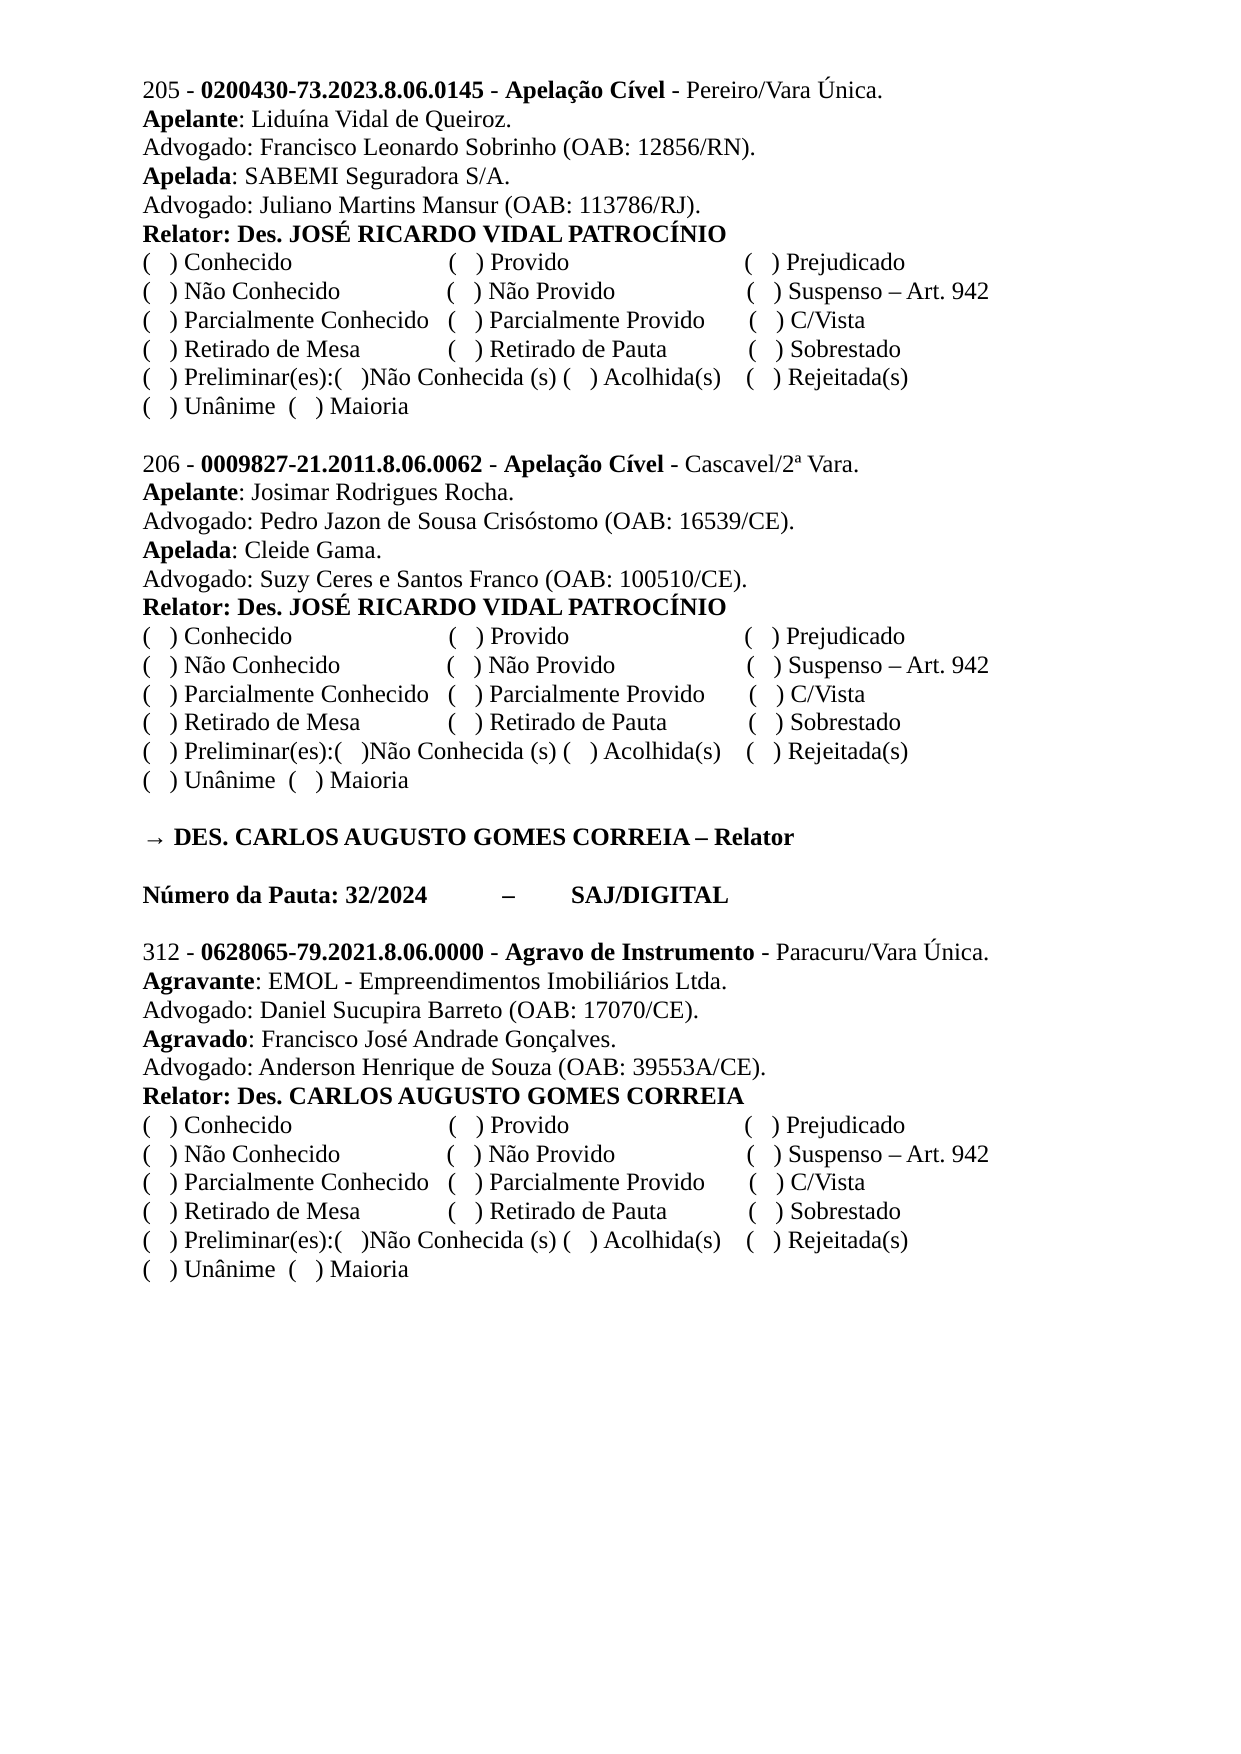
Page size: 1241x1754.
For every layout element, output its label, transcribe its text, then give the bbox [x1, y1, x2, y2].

text ( ) Retirado de Mesa ( ) Retirado de Pauta ( ) Sobrestado [142, 707, 1158, 736]
text Número da Pauta: 32/2024 – SAJ/DIGITAL [142, 880, 1141, 909]
text Advogado: Juliano Martins Mansur (OAB: 113786/RJ). [142, 190, 1141, 219]
text 205 - 0200430-73.2023.8.06.0145 - Apelação Cível - Pereiro/Vara Única. [142, 75, 1141, 104]
text Apelante: Josimar Rodrigues Rocha. [142, 477, 1141, 506]
text ( ) Retirado de Mesa ( ) Retirado de Pauta ( ) Sobrestado [142, 1196, 1158, 1225]
text Relator: Des. JOSÉ RICARDO VIDAL PATROCÍNIO [142, 592, 1141, 621]
text → DES. CARLOS AUGUSTO GOMES CORREIA – Relator [142, 822, 1141, 851]
text 312 - 0628065-79.2021.8.06.0000 - Agravo de Instrumento - Paracuru/Vara Única. [142, 937, 1141, 966]
text ( ) Parcialmente Conhecido ( ) Parcialmente Provido ( ) C/Vista [142, 679, 1158, 707]
text Agravante: EMOL - Empreendimentos Imobiliários Ltda. [142, 966, 1141, 995]
text ( ) Conhecido ( ) Provido ( ) Prejudicado [142, 1110, 1141, 1139]
text Relator: Des. CARLOS AUGUSTO GOMES CORREIA [142, 1081, 1141, 1110]
text Advogado: Daniel Sucupira Barreto (OAB: 17070/CE). [142, 995, 1141, 1024]
text Advogado: Anderson Henrique de Souza (OAB: 39553A/CE). [142, 1052, 1141, 1081]
text Relator: Des. JOSÉ RICARDO VIDAL PATROCÍNIO [142, 219, 1141, 247]
text Advogado: Pedro Jazon de Sousa Crisóstomo (OAB: 16539/CE). [142, 506, 1141, 535]
text ( ) Unânime ( ) Maioria [142, 391, 1158, 420]
text ( ) Preliminar(es):( )Não Conhecida (s) ( ) Acolhida(s) ( ) Rejeitada(s) [142, 362, 1158, 391]
text ( ) Conhecido ( ) Provido ( ) Prejudicado [142, 247, 1141, 276]
text ( ) Parcialmente Conhecido ( ) Parcialmente Provido ( ) C/Vista [142, 1167, 1158, 1196]
text ( ) Unânime ( ) Maioria [142, 1254, 1158, 1282]
text 206 - 0009827-21.2011.8.06.0062 - Apelação Cível - Cascavel/2ª Vara. [142, 449, 1141, 477]
text Apelada: Cleide Gama. [142, 535, 1141, 564]
text ( ) Preliminar(es):( )Não Conhecida (s) ( ) Acolhida(s) ( ) Rejeitada(s) [142, 1225, 1158, 1254]
text Agravado: Francisco José Andrade Gonçalves. [142, 1024, 1141, 1052]
text Apelante: Liduína Vidal de Queiroz. [142, 104, 1141, 132]
text Apelada: SABEMI Seguradora S/A. [142, 161, 1141, 190]
text ( ) Não Conhecido ( ) Não Provido ( ) Suspenso – Art. 942 [142, 276, 1158, 305]
text ( ) Retirado de Mesa ( ) Retirado de Pauta ( ) Sobrestado [142, 334, 1158, 362]
text Advogado: Suzy Ceres e Santos Franco (OAB: 100510/CE). [142, 564, 1141, 592]
text ( ) Não Conhecido ( ) Não Provido ( ) Suspenso – Art. 942 [142, 1139, 1158, 1167]
text ( ) Não Conhecido ( ) Não Provido ( ) Suspenso – Art. 942 [142, 650, 1158, 679]
text ( ) Preliminar(es):( )Não Conhecida (s) ( ) Acolhida(s) ( ) Rejeitada(s) [142, 736, 1158, 765]
text Advogado: Francisco Leonardo Sobrinho (OAB: 12856/RN). [142, 132, 1141, 161]
text ( ) Parcialmente Conhecido ( ) Parcialmente Provido ( ) C/Vista [142, 305, 1158, 334]
text ( ) Unânime ( ) Maioria [142, 765, 1158, 794]
text ( ) Conhecido ( ) Provido ( ) Prejudicado [142, 621, 1141, 650]
